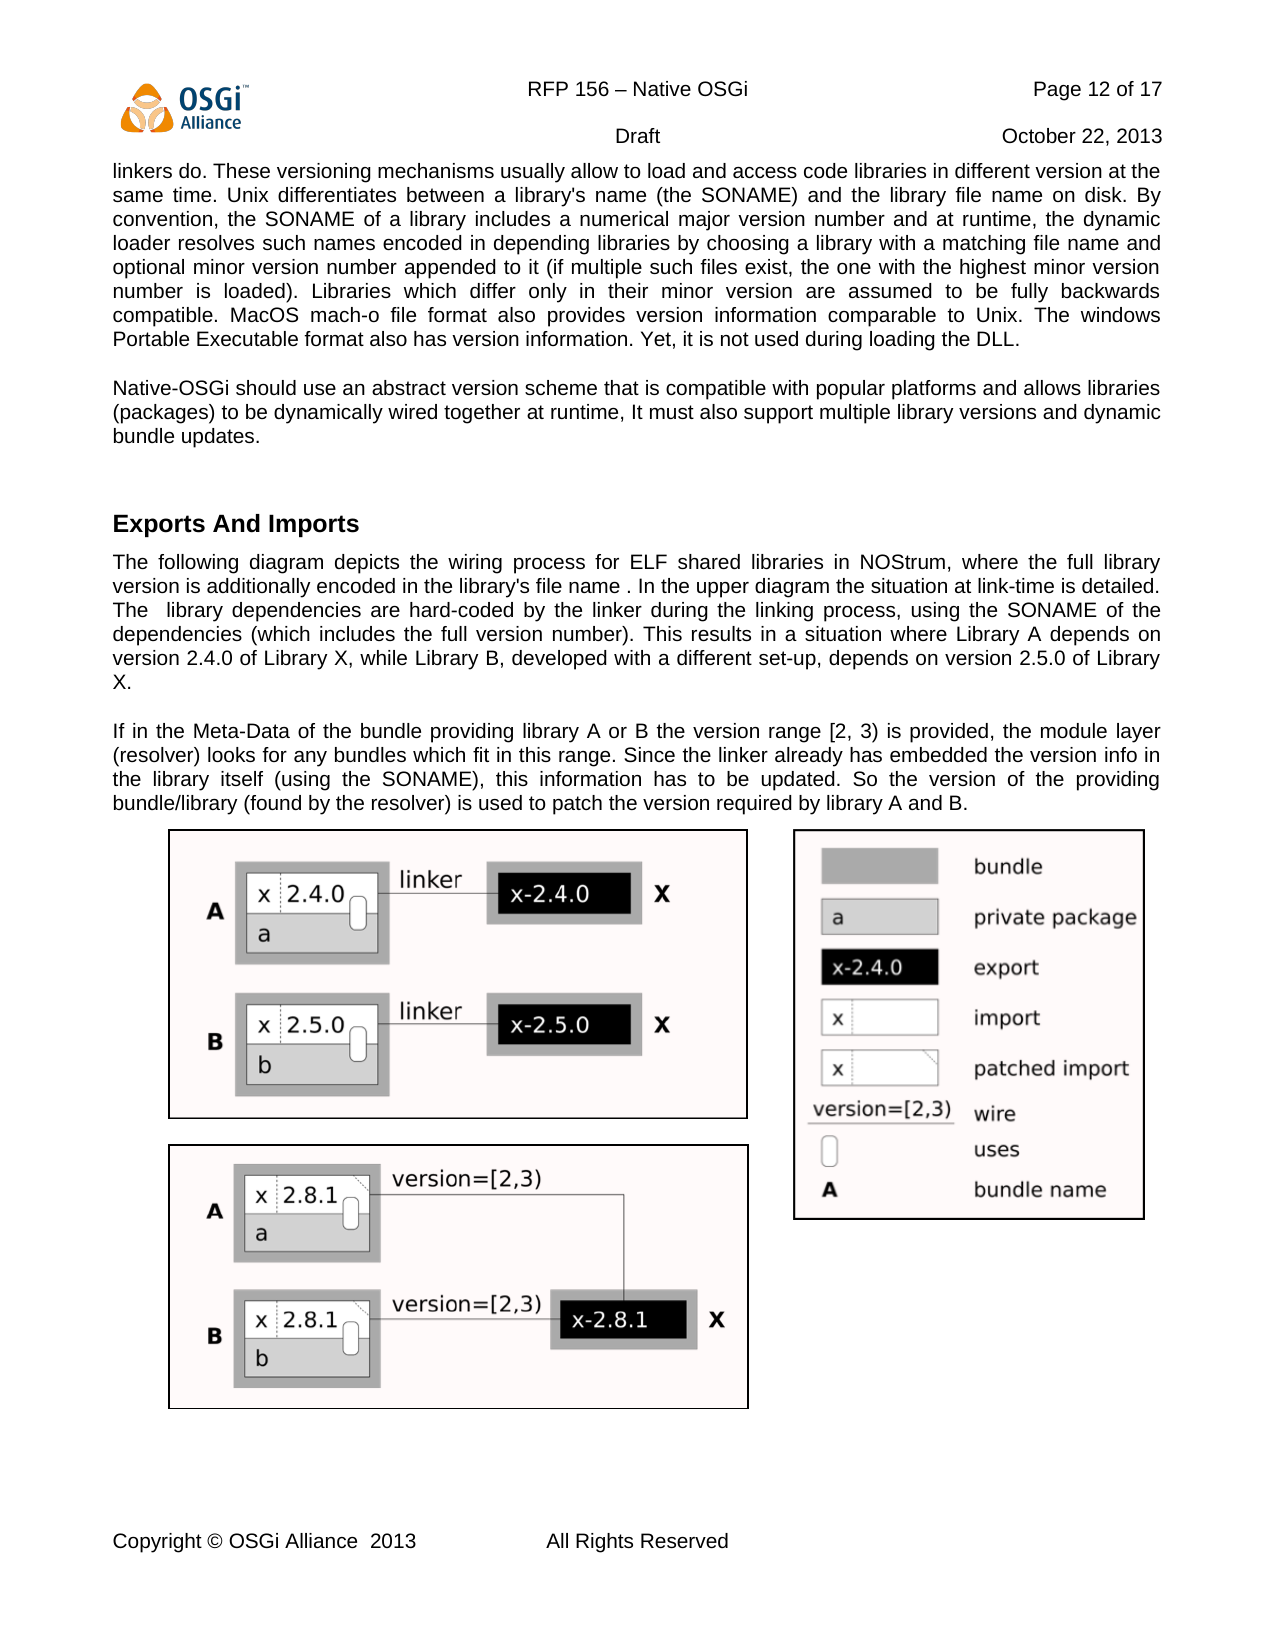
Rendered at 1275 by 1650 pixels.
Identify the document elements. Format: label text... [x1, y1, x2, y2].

text The following diagram depicts the wiring process for ELF shared libraries in NOStrum, where the full library version is additionally encoded in the library's file name . In the upper diagram the situation at link-time is detailed. The library dependencies are hard-coded by the linker during the linking process, using the SONAME of the dependencies (which includes the full version number). This results in a situation where Library A depends on version 2.4.0 of Library X, while Library B, developed with a different set-up, depends on version 2.5.0 of Library X. [112, 550, 1162, 694]
text linkers do. These versioning mechanisms usually allow to load and access code libraries in different version at the same time. Unix differentiates between a library's name (the SONAME) and the library file name on disk. By convention, the SONAME of a library includes a numerical major version number and at runtime, the dynamic loader resolves such names encoded in depending libraries by choosing a library with a matching file name and optional minor version number appended to it (if multiple such files exist, the one with the highest minor version number is loaded). Libraries which differ only in their minor version are assumed to be fully backwards compatible. MacOS mach-o file format also provides version information comparable to Unix. The windows Portable Executable format also has version information. Yet, it is not used during loading the DLL. [112, 159, 1162, 351]
picture [113, 76, 257, 140]
picture [148, 827, 765, 1409]
text If in the Meta-Data of the bundle providing library A or B the version range [2, 3) is provided, the module layer (resolver) looks for any bundles which fit in this range. Since the linker already has embedded the version info in the library itself (using the SONAME), this information has to be updated. So the version of the providing bundle/library (found by the resolver) is used to patch the version required by library A and B. [112, 719, 1162, 815]
subtitle Exports And Imports [112, 509, 1162, 538]
text Native-OSGi should use an abstract version scheme that is compatible with popular platforms and allows libraries (packages) to be dynamically wired together at runtime, It must also support multiple library versions and dynamic bundle updates. [112, 376, 1162, 447]
picture [791, 827, 1145, 1220]
